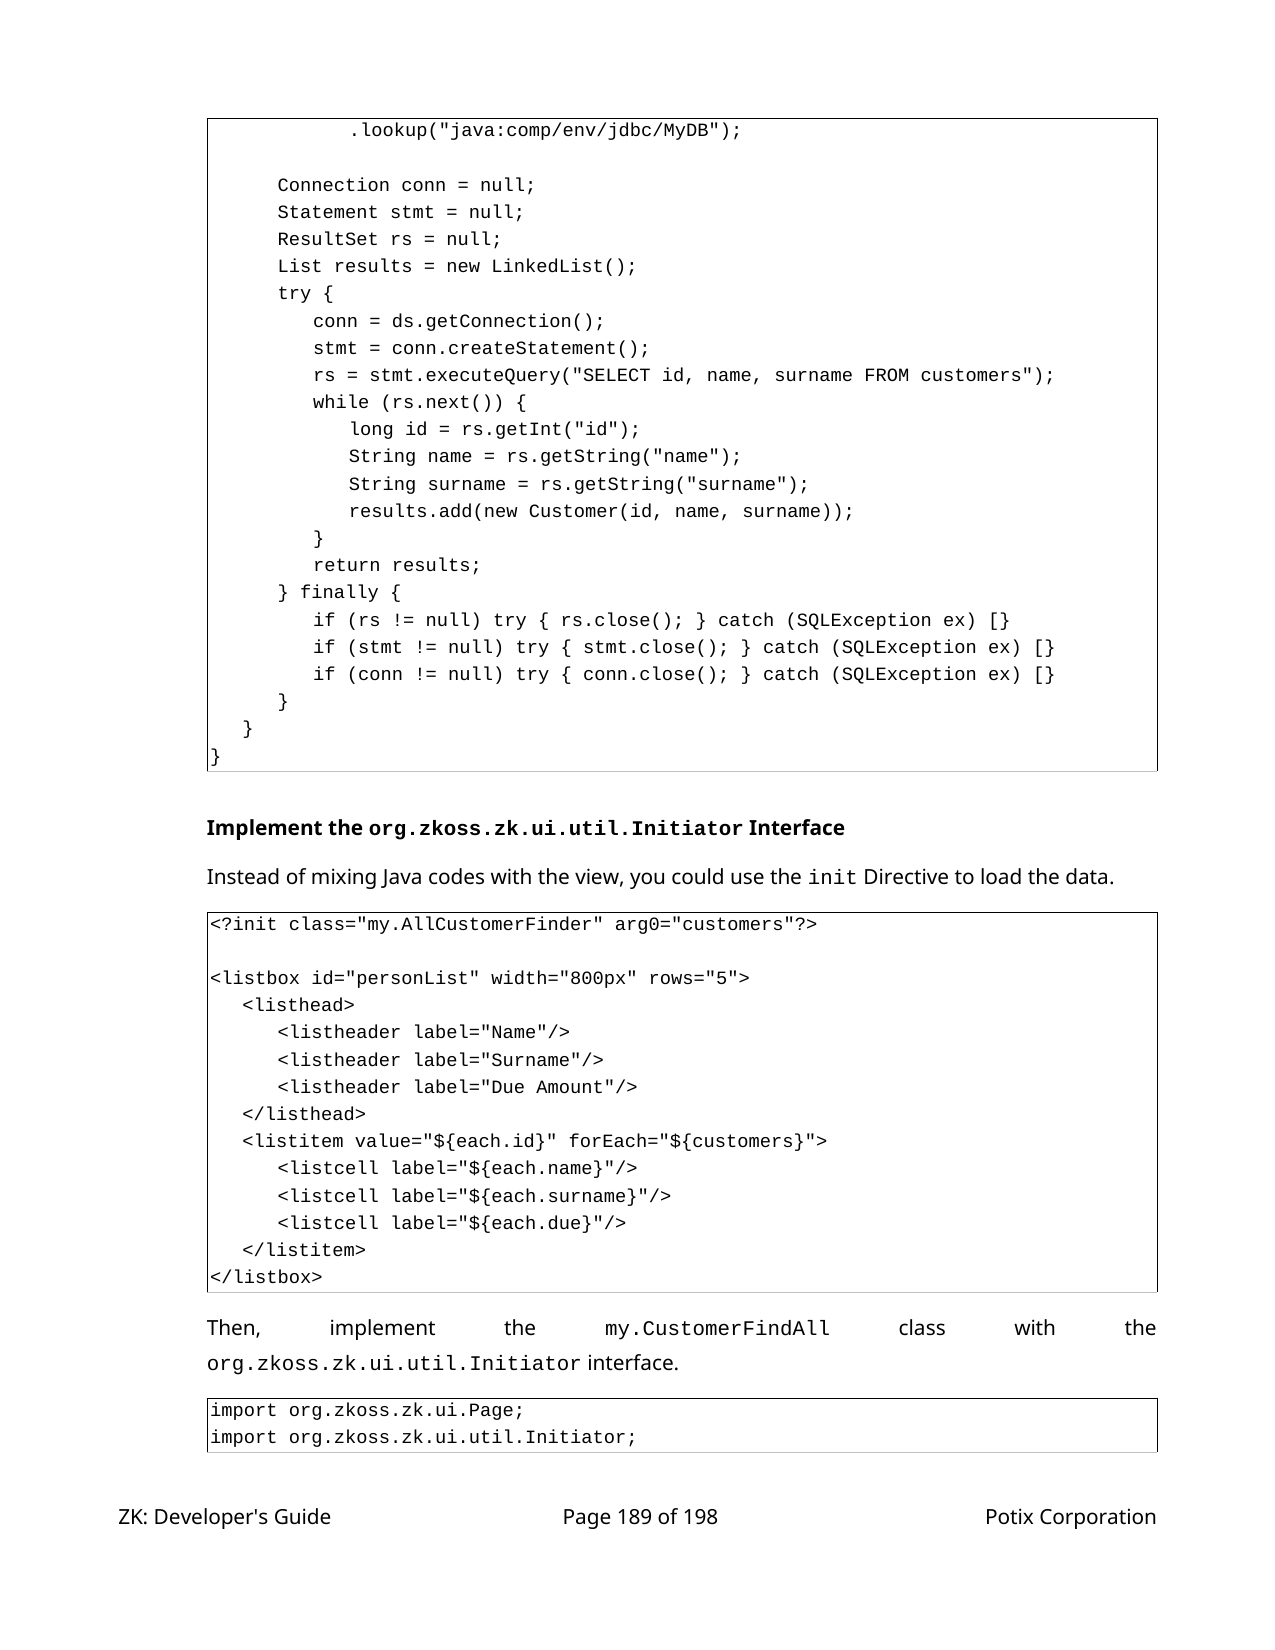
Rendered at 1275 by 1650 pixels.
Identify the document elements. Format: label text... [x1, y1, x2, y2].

text if (stmt != null) try { stmt.close(); } catch (SQLException ex) [} [208, 635, 1157, 659]
text <listitem value="${each.id}" forEach="${customers}"> [208, 1129, 1157, 1153]
text import org.zkoss.zk.ui.util.Initiator; [208, 1425, 1157, 1452]
text <listheader label="Name"/> [208, 1020, 1157, 1044]
text </listbox> [208, 1265, 1157, 1292]
text } [208, 743, 1157, 771]
text <listcell label="${each.surname}"/> [208, 1183, 1157, 1208]
text rs = stmt.executeQuery("SELECT id, name, surname FROM customers"); [208, 363, 1157, 387]
text <listcell label="${each.due}"/> [208, 1211, 1157, 1235]
text String surname = rs.getString("surname"); [208, 472, 1157, 496]
text if (rs != null) try { rs.close(); } catch (SQLException ex) [} [208, 607, 1157, 632]
text List results = new LinkedList(); [208, 254, 1157, 278]
text } [208, 716, 1157, 741]
subtitle Implement the org.zkoss.zk.ui.util.Initiator Interface [207, 813, 1157, 842]
text } finally { [208, 580, 1157, 604]
text Then, implement the my.CustomerFindAll class with the org.zkoss.zk.ui.util.Initiator interface. [207, 1313, 1157, 1377]
text } [208, 689, 1157, 713]
text } [208, 526, 1157, 550]
text Connection conn = null; [208, 172, 1157, 197]
text <listcell label="${each.name}"/> [208, 1156, 1157, 1181]
text </listitem> [208, 1238, 1157, 1262]
text ResultSet rs = null; [208, 227, 1157, 251]
text conn = ds.getConnection(); [208, 308, 1157, 333]
text <listheader label="Surname"/> [208, 1047, 1157, 1072]
text .lookup("java:comp/env/jdbc/MyDB"); [208, 119, 1157, 142]
text try { [208, 281, 1157, 306]
text <listhead> [208, 993, 1157, 1017]
text while (rs.next()) { [208, 390, 1157, 414]
text long id = rs.getInt("id"); [208, 417, 1157, 441]
text if (conn != null) try { conn.close(); } catch (SQLException ex) [} [208, 662, 1157, 686]
text results.add(new Customer(id, name, surname)); [208, 499, 1157, 523]
text <listbox id="personList" width="800px" rows="5"> [208, 966, 1157, 990]
text Statement stmt = null; [208, 200, 1157, 224]
text String name = rs.getString("name"); [208, 444, 1157, 469]
text <?init class="my.AllCustomerFinder" arg0="customers"?> [208, 913, 1157, 936]
text </listhead> [208, 1102, 1157, 1126]
text Instead of mixing Java codes with the view, you could use the init Directive to load the data. [207, 862, 1157, 891]
text <listheader label="Due Amount"/> [208, 1075, 1157, 1099]
text stmt = conn.createStatement(); [208, 336, 1157, 360]
text return results; [208, 553, 1157, 577]
text import org.zkoss.zk.ui.Page; [208, 1399, 1157, 1422]
